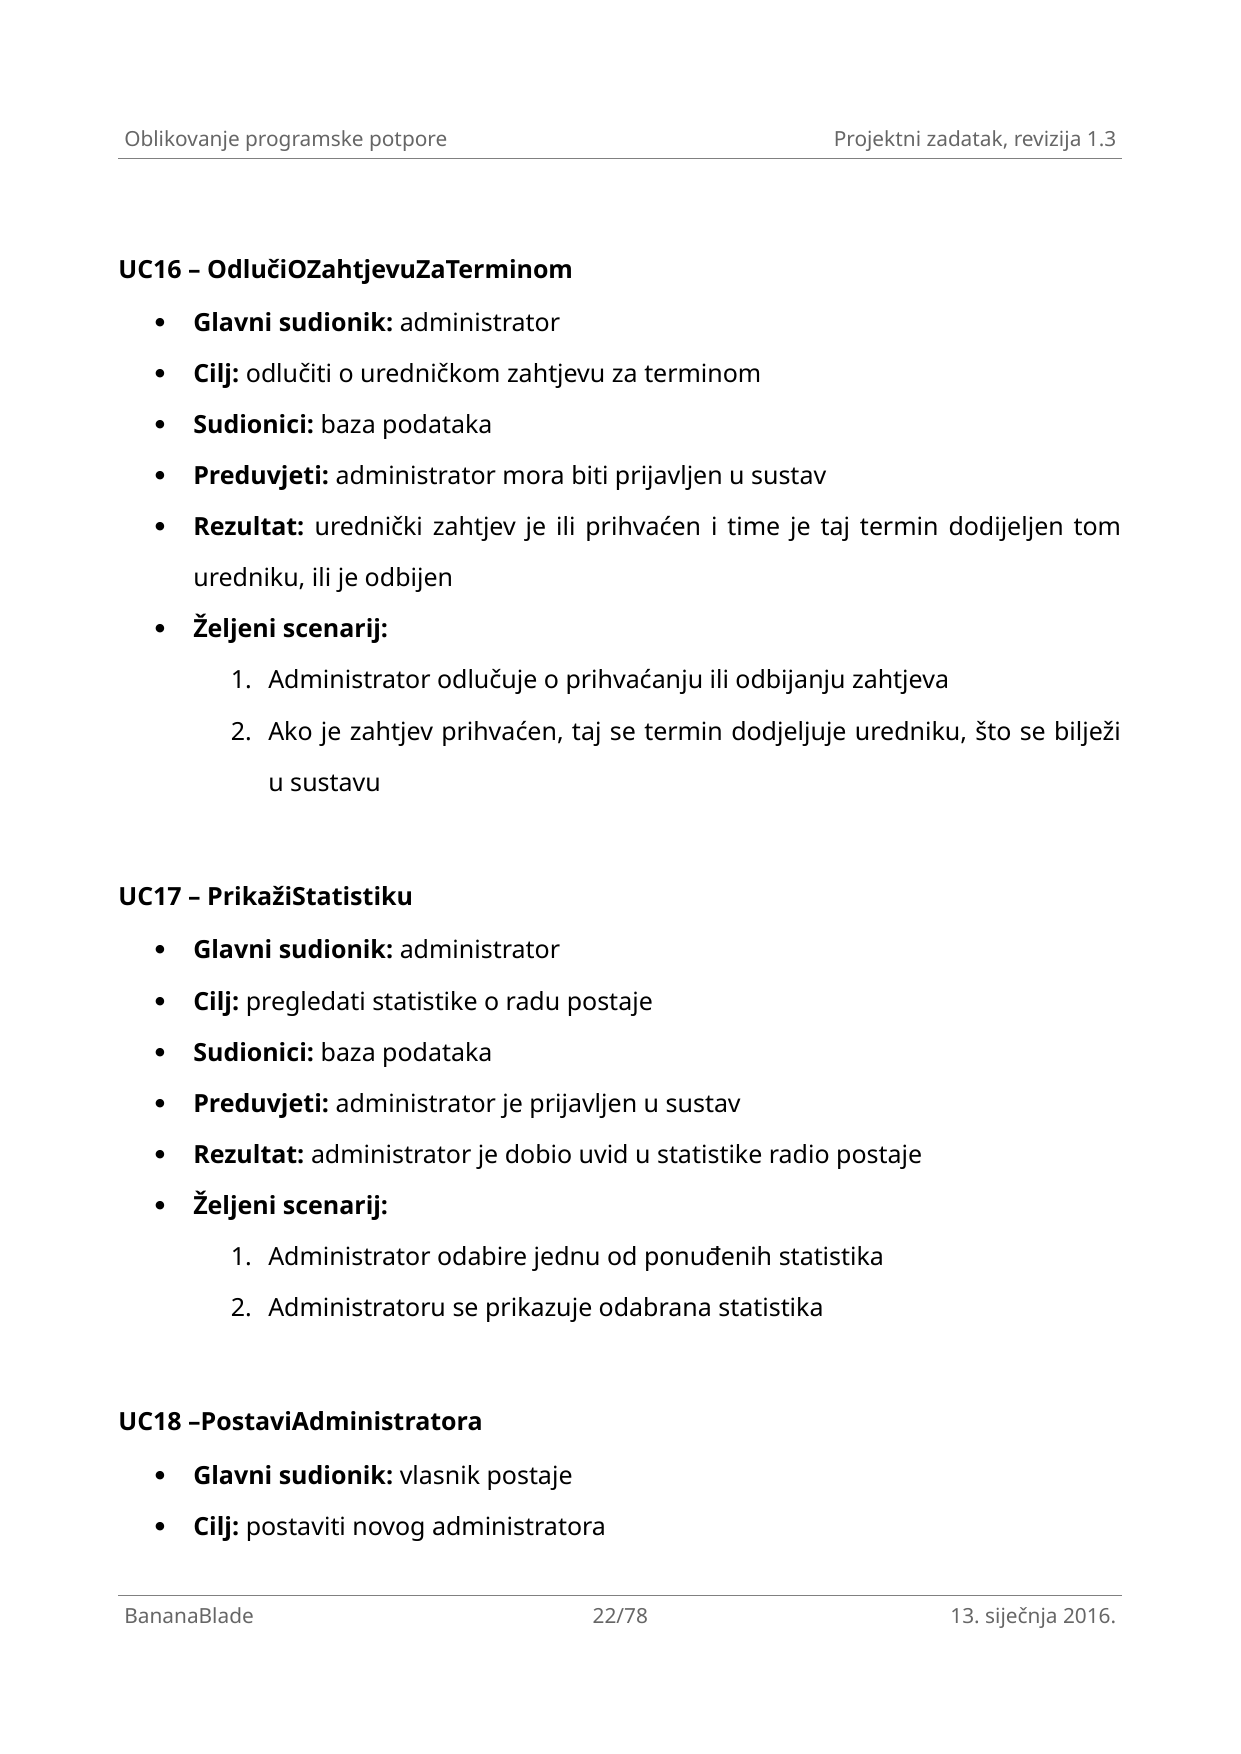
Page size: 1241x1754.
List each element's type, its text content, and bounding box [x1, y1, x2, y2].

list Administrator odlučuje o prihvaćanju ili odbijanju zahtjeva [231, 662, 1122, 696]
list Sudionici: baza podataka [156, 407, 1122, 441]
list Željeni scenarij: [156, 1187, 1122, 1221]
list Preduvjeti: administrator je prijavljen u sustav [156, 1085, 1122, 1119]
list Glavni sudionik: administrator [156, 305, 1122, 339]
list Cilj: pregledati statistike o radu postaje [156, 983, 1122, 1017]
list Cilj: odlučiti o uredničkom zahtjevu za terminom [156, 356, 1122, 390]
list Administratoru se prikazuje odabrana statistika [231, 1289, 1122, 1323]
list Rezultat: urednički zahtjev je ili prihvaćen i time je taj termin dodijeljen tom uredniku, ili je odbijen [156, 509, 1122, 594]
list Ako je zahtjev prihvaćen, taj se termin dodjeljuje uredniku, što se bilježi u sustavu [231, 713, 1122, 798]
subtitle UC17 – PrikažiStatistiku [118, 879, 1122, 913]
list Administrator odabire jednu od ponuđenih statistika [231, 1238, 1122, 1272]
list Cilj: postaviti novog administratora [156, 1508, 1122, 1542]
list Rezultat: administrator je dobio uvid u statistike radio postaje [156, 1136, 1122, 1170]
subtitle UC18 –PostaviAdministratora [118, 1404, 1122, 1438]
list Željeni scenarij: [156, 611, 1122, 645]
list Glavni sudionik: administrator [156, 932, 1122, 966]
subtitle UC16 – OdlučiOZahtjevuZaTerminom [118, 252, 1122, 286]
list Glavni sudionik: vlasnik postaje [156, 1457, 1122, 1491]
list Preduvjeti: administrator mora biti prijavljen u sustav [156, 458, 1122, 492]
list Sudionici: baza podataka [156, 1034, 1122, 1068]
